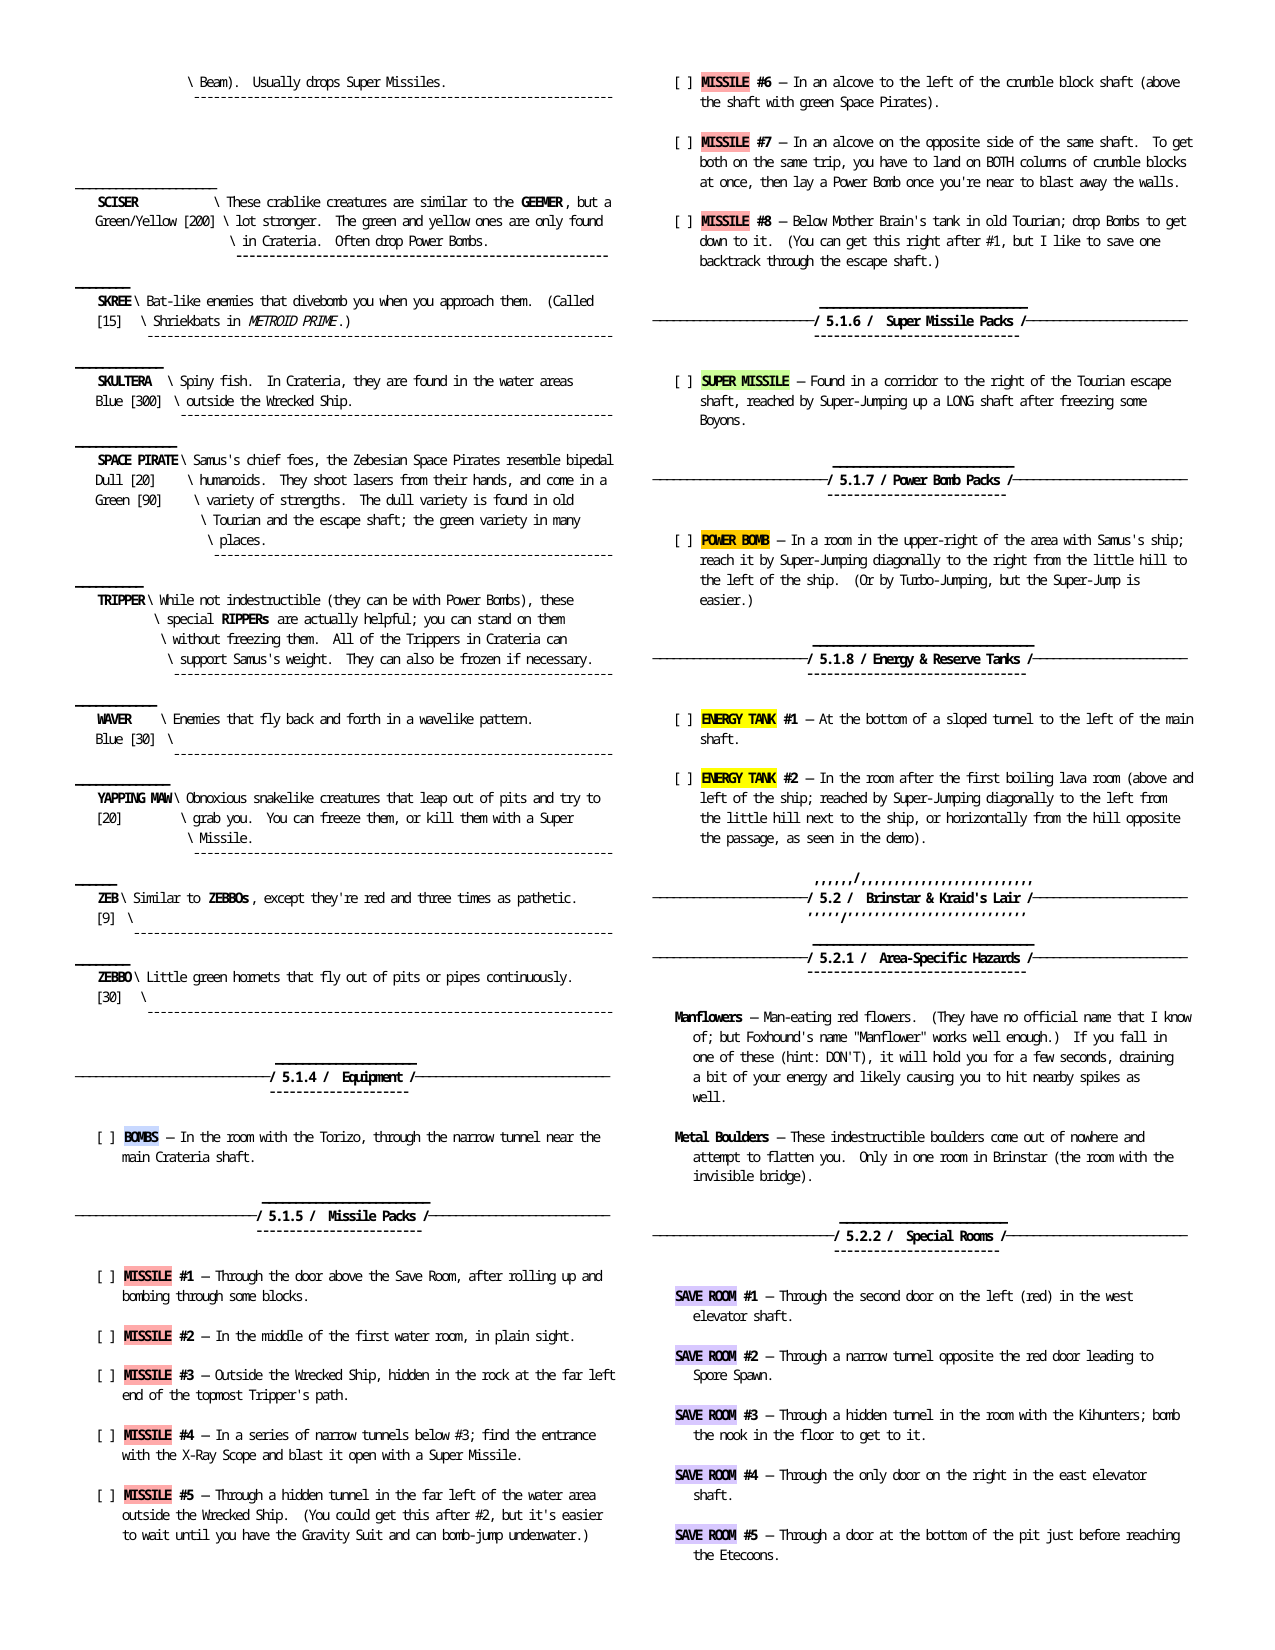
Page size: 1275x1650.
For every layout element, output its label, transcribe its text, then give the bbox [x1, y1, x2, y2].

text [ ] POWER BOMB — In a room in the upper-right of the area with Samus's ship; [652, 529, 1200, 549]
text \ support Samus's weight. They can also be frozen if necessary. [75, 649, 622, 669]
text main Crateria shaft. [75, 1146, 622, 1166]
text \ without freezing them. All of the Trippers in Crateria can [75, 629, 622, 649]
text _______________________________ [652, 291, 1200, 311]
text SAVE ROOM #2 — Through a narrow tunnel opposite the red door leading to [652, 1345, 1200, 1365]
text ¯¯¯¯¯¯¯¯¯¯¯¯¯¯¯¯¯¯¯¯¯¯¯¯¯¯¯¯¯¯¯¯¯¯¯¯¯¯¯¯¯¯¯¯¯¯¯¯¯¯¯¯¯¯¯¯¯¯¯¯ [75, 549, 622, 569]
text SAVE ROOM #3 — Through a hidden tunnel in the room with the Kihunters; bomb [652, 1405, 1200, 1425]
text the passage, as seen in the demo). [652, 828, 1200, 848]
text end of the topmost Tripper's path. [75, 1385, 622, 1405]
text Green [90] \ variety of strengths. The dull variety is found in old [75, 490, 622, 510]
text ¯¯¯¯¯¯¯¯¯¯¯¯¯¯¯¯¯¯¯¯¯¯¯¯¯ [75, 1226, 622, 1246]
text \ Beam). Usually drops Super Missiles. [75, 72, 622, 92]
text ___________________________ [652, 450, 1200, 470]
text _____________________ [75, 1047, 622, 1067]
text _________________________________ [652, 927, 1200, 947]
text \ special RIPPERs are actually helpful; you can stand on them [75, 609, 622, 629]
text a bit of your energy and likely causing you to hit nearby spikes as [652, 1067, 1200, 1087]
text outside the Wrecked Ship. (You could get this after #2, but it's easier [75, 1504, 622, 1524]
text of; but Foxhound's name "Manflower" works well enough.) If you fall in [652, 1027, 1200, 1047]
text ───────────────────────/ 5.2 / Brinstar & Kraid's Lair /─────────────────────── [652, 888, 1200, 908]
text the left of the ship. (Or by Turbo-Jumping, but the Super-Jump is [652, 569, 1200, 589]
text SAVE ROOM #5 — Through a door at the bottom of the pit just before reaching [652, 1524, 1200, 1544]
text ZEB\ Similar to ZEBBOs, except they're red and three times as pathetic. [75, 888, 622, 908]
text ______ [75, 868, 622, 888]
text at once, then lay a Power Bomb once you're near to blast away the walls. [652, 171, 1200, 191]
text ¯¯¯¯¯¯¯¯¯¯¯¯¯¯¯¯¯¯¯¯¯ [75, 1087, 622, 1107]
text invisible bridge). [652, 1166, 1200, 1186]
text ¯¯¯¯¯¯¯¯¯¯¯¯¯¯¯¯¯¯¯¯¯¯¯¯¯¯¯¯¯¯¯¯¯ [652, 669, 1200, 689]
text backtrack through the escape shaft.) [652, 251, 1200, 271]
text ────────────────────────/ 5.1.6 / Super Missile Packs /──────────────────────── [652, 311, 1200, 331]
text one of these (hint: DON'T), it will hold you for a few seconds, draining [652, 1047, 1200, 1067]
text ¯¯¯¯¯¯¯¯¯¯¯¯¯¯¯¯¯¯¯¯¯¯¯¯¯¯¯¯¯¯¯¯¯¯¯¯¯¯¯¯¯¯¯¯¯¯¯¯¯¯¯¯¯¯¯¯¯¯¯¯¯¯¯ [75, 92, 622, 112]
text [ ] ENERGY TANK #1 — At the bottom of a sloped tunnel to the left of the main [652, 709, 1200, 728]
text ’’’’’/’’’’’’’’’’’’’’’’’’’’’’’’’’’ [652, 908, 1200, 927]
text ________ [75, 947, 622, 967]
text Spore Spawn. [652, 1365, 1200, 1385]
text [ ] SUPER MISSILE — Found in a corridor to the right of the Tourian escape [652, 370, 1200, 390]
text ¯¯¯¯¯¯¯¯¯¯¯¯¯¯¯¯¯¯¯¯¯¯¯¯¯¯¯¯¯¯¯¯¯¯¯¯¯¯¯¯¯¯¯¯¯¯¯¯¯¯¯¯¯¯¯¯ [75, 251, 622, 271]
text reach it by Super-Jumping diagonally to the right from the little hill to [652, 549, 1200, 569]
text \ Missile. [75, 828, 622, 848]
text Boyons. [652, 410, 1200, 430]
text to wait until you have the Gravity Suit and can bomb-jump underwater.) [75, 1524, 622, 1544]
text WAVER \ Enemies that fly back and forth in a wavelike pattern. [75, 709, 622, 728]
text ¯¯¯¯¯¯¯¯¯¯¯¯¯¯¯¯¯¯¯¯¯¯¯¯¯¯¯¯¯¯¯¯¯¯¯¯¯¯¯¯¯¯¯¯¯¯¯¯¯¯¯¯¯¯¯¯¯¯¯¯¯¯¯¯¯¯ [75, 669, 622, 689]
text bombing through some blocks. [75, 1286, 622, 1306]
text _______________ [75, 430, 622, 450]
text shaft. [652, 1484, 1200, 1504]
text the Etecoons. [652, 1544, 1200, 1564]
text Blue [300] \ outside the Wrecked Ship. [75, 390, 622, 410]
text ¯¯¯¯¯¯¯¯¯¯¯¯¯¯¯¯¯¯¯¯¯¯¯¯¯¯¯ [652, 490, 1200, 510]
text SPACE PIRATE\ Samus's chief foes, the Zebesian Space Pirates resemble bipedal [75, 450, 622, 470]
text Dull [20] \ humanoids. They shoot lasers from their hands, and come in a [75, 470, 622, 490]
text ───────────────────────/ 5.1.8 / Energy & Reserve Tanks /─────────────────────── [652, 649, 1200, 669]
text \ in Crateria. Often drop Power Bombs. [75, 231, 622, 251]
text ───────────────────────────/ 5.1.5 / Missile Packs /─────────────────────────── [75, 1206, 622, 1226]
text [ ] MISSILE #6 — In an alcove to the left of the crumble block shaft (above [652, 72, 1200, 92]
text [ ] MISSILE #4 — In a series of narrow tunnels below #3; find the entrance [75, 1425, 622, 1445]
text the little hill next to the ship, or horizontally from the hill opposite [652, 808, 1200, 828]
text down to it. (You can get this right after #1, but I like to save one [652, 231, 1200, 251]
text _________________________________ [652, 629, 1200, 649]
text left of the ship; reached by Super-Jumping diagonally to the left from [652, 788, 1200, 808]
text ¯¯¯¯¯¯¯¯¯¯¯¯¯¯¯¯¯¯¯¯¯¯¯¯¯¯¯¯¯¯¯¯¯¯¯¯¯¯¯¯¯¯¯¯¯¯¯¯¯¯¯¯¯¯¯¯¯¯¯¯¯¯¯¯¯¯¯¯¯¯¯¯ [75, 927, 622, 947]
text Green/Yellow [200] \ lot stronger. The green and yellow ones are only found [75, 211, 622, 231]
text the nook in the floor to get to it. [652, 1425, 1200, 1445]
text [ ] BOMBS — In the room with the Torizo, through the narrow tunnel near the [75, 1126, 622, 1146]
text ─────────────────────────────/ 5.1.4 / Equipment /───────────────────────────── [75, 1067, 622, 1087]
text ¯¯¯¯¯¯¯¯¯¯¯¯¯¯¯¯¯¯¯¯¯¯¯¯¯¯¯¯¯¯¯¯¯¯¯¯¯¯¯¯¯¯¯¯¯¯¯¯¯¯¯¯¯¯¯¯¯¯¯¯¯¯¯¯¯¯¯¯¯¯ [75, 1007, 622, 1027]
text ZEBBO\ Little green hornets that fly out of pits or pipes continuously. [75, 967, 622, 987]
text \ Tourian and the escape shaft; the green variety in many [75, 510, 622, 529]
text ──────────────────────────/ 5.1.7 / Power Bomb Packs /────────────────────────── [652, 470, 1200, 490]
text attempt to flatten you. Only in one room in Brinstar (the room with the [652, 1146, 1200, 1166]
text ───────────────────────────/ 5.2.2 / Special Rooms /─────────────────────────── [652, 1226, 1200, 1246]
text [20] \ grab you. You can freeze them, or kill them with a Super [75, 808, 622, 828]
text [ ] MISSILE #5 — Through a hidden tunnel in the far left of the water area [75, 1484, 622, 1504]
text [ ] MISSILE #2 — In the middle of the first water room, in plain sight. [75, 1325, 622, 1345]
text YAPPING MAW\ Obnoxious snakelike creatures that leap out of pits and try to [75, 788, 622, 808]
text [9] \ [75, 908, 622, 927]
text [ ] MISSILE #3 — Outside the Wrecked Ship, hidden in the rock at the far left [75, 1365, 622, 1385]
text [ ] MISSILE #8 — Below Mother Brain's tank in old Tourian; drop Bombs to get [652, 211, 1200, 231]
text shaft. [652, 728, 1200, 748]
text ‚‚‚‚‚‚/‚‚‚‚‚‚‚‚‚‚‚‚‚‚‚‚‚‚‚‚‚‚‚‚‚‚ [652, 868, 1200, 888]
text [15] \ Shriekbats in METROID PRIME.) [75, 311, 622, 331]
text _____________ [75, 351, 622, 370]
text SAVE ROOM #4 — Through the only door on the right in the east elevator [652, 1465, 1200, 1484]
text ¯¯¯¯¯¯¯¯¯¯¯¯¯¯¯¯¯¯¯¯¯¯¯¯¯ [652, 1246, 1200, 1266]
text _________________________ [652, 1206, 1200, 1226]
text easier.) [652, 589, 1200, 609]
text ¯¯¯¯¯¯¯¯¯¯¯¯¯¯¯¯¯¯¯¯¯¯¯¯¯¯¯¯¯¯¯ [652, 331, 1200, 351]
text _____________________ [75, 171, 622, 191]
text Metal Boulders — These indestructible boulders come out of nowhere and [652, 1126, 1200, 1146]
text both on the same trip, you have to land on BOTH columns of crumble blocks [652, 152, 1200, 171]
text SCISER \ These crablike creatures are similar to the GEEMER, but a [75, 191, 622, 211]
text ¯¯¯¯¯¯¯¯¯¯¯¯¯¯¯¯¯¯¯¯¯¯¯¯¯¯¯¯¯¯¯¯¯¯¯¯¯¯¯¯¯¯¯¯¯¯¯¯¯¯¯¯¯¯¯¯¯¯¯¯¯¯¯¯¯¯ [75, 748, 622, 768]
text \ places. [75, 529, 622, 549]
text ________ [75, 271, 622, 291]
text SAVE ROOM #1 — Through the second door on the left (red) in the west [652, 1286, 1200, 1306]
text __________ [75, 569, 622, 589]
text [ ] MISSILE #1 — Through the door above the Save Room, after rolling up and [75, 1266, 622, 1286]
text ───────────────────────/ 5.2.1 / Area-Specific Hazards /─────────────────────── [652, 947, 1200, 967]
text [ ] ENERGY TANK #2 — In the room after the first boiling lava room (above and [652, 768, 1200, 788]
text TRIPPER\ While not indestructible (they can be with Power Bombs), these [75, 589, 622, 609]
text Blue [30] \ [75, 728, 622, 748]
text ¯¯¯¯¯¯¯¯¯¯¯¯¯¯¯¯¯¯¯¯¯¯¯¯¯¯¯¯¯¯¯¯¯¯¯¯¯¯¯¯¯¯¯¯¯¯¯¯¯¯¯¯¯¯¯¯¯¯¯¯¯¯¯ [75, 848, 622, 868]
text shaft, reached by Super-Jumping up a LONG shaft after freezing some [652, 390, 1200, 410]
text [30] \ [75, 987, 622, 1007]
text well. [652, 1087, 1200, 1107]
text Manflowers — Man-eating red flowers. (They have no official name that I know [652, 1007, 1200, 1027]
text ______________ [75, 768, 622, 788]
text the shaft with green Space Pirates). [652, 92, 1200, 112]
text ¯¯¯¯¯¯¯¯¯¯¯¯¯¯¯¯¯¯¯¯¯¯¯¯¯¯¯¯¯¯¯¯¯ [652, 967, 1200, 987]
text SKULTERA \ Spiny fish. In Crateria, they are found in the water areas [75, 370, 622, 390]
text SKREE\ Bat-like enemies that divebomb you when you approach them. (Called [75, 291, 622, 311]
text ¯¯¯¯¯¯¯¯¯¯¯¯¯¯¯¯¯¯¯¯¯¯¯¯¯¯¯¯¯¯¯¯¯¯¯¯¯¯¯¯¯¯¯¯¯¯¯¯¯¯¯¯¯¯¯¯¯¯¯¯¯¯¯¯¯ [75, 410, 622, 430]
text _________________________ [75, 1186, 622, 1206]
text with the X-Ray Scope and blast it open with a Super Missile. [75, 1445, 622, 1465]
text elevator shaft. [652, 1306, 1200, 1325]
text ¯¯¯¯¯¯¯¯¯¯¯¯¯¯¯¯¯¯¯¯¯¯¯¯¯¯¯¯¯¯¯¯¯¯¯¯¯¯¯¯¯¯¯¯¯¯¯¯¯¯¯¯¯¯¯¯¯¯¯¯¯¯¯¯¯¯¯¯¯¯ [75, 331, 622, 351]
text [ ] MISSILE #7 — In an alcove on the opposite side of the same shaft. To get [652, 132, 1200, 152]
text ____________ [75, 689, 622, 709]
